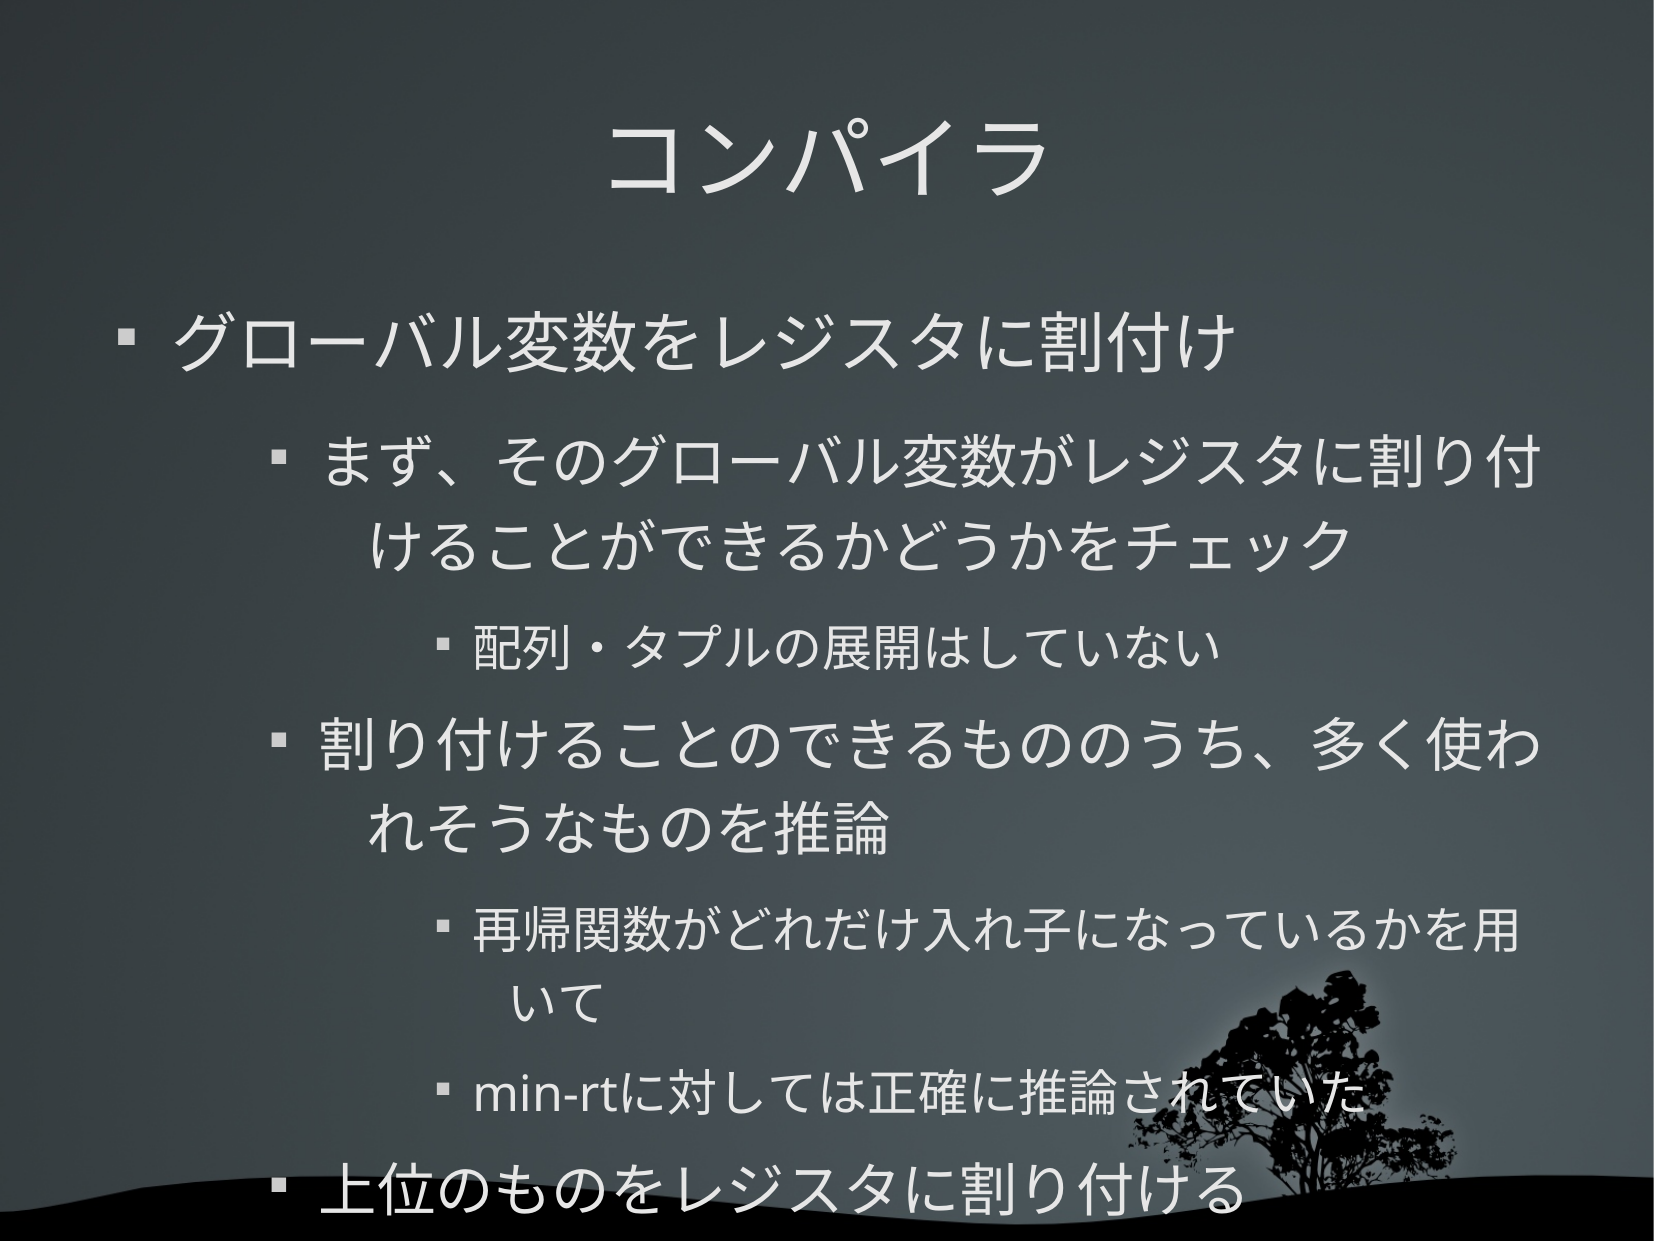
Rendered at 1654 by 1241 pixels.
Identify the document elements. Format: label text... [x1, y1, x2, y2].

title コンパイラ [82, 49, 1571, 257]
list グローバル変数をレジスタに割付け まず、そのグローバル変数がレジスタに割り付けることができるかどうかをチェック 配列・タプルの展開はしていない 割り付けることのできるもののうち、多く使われそうなものを推論 再帰関数がどれだけ入れ子になっているかを用いて min-rtに対しては正確に推論されていた 上位のものをレジスタに割り付ける [82, 290, 1571, 1109]
picture [0, 0, 1654, 1241]
